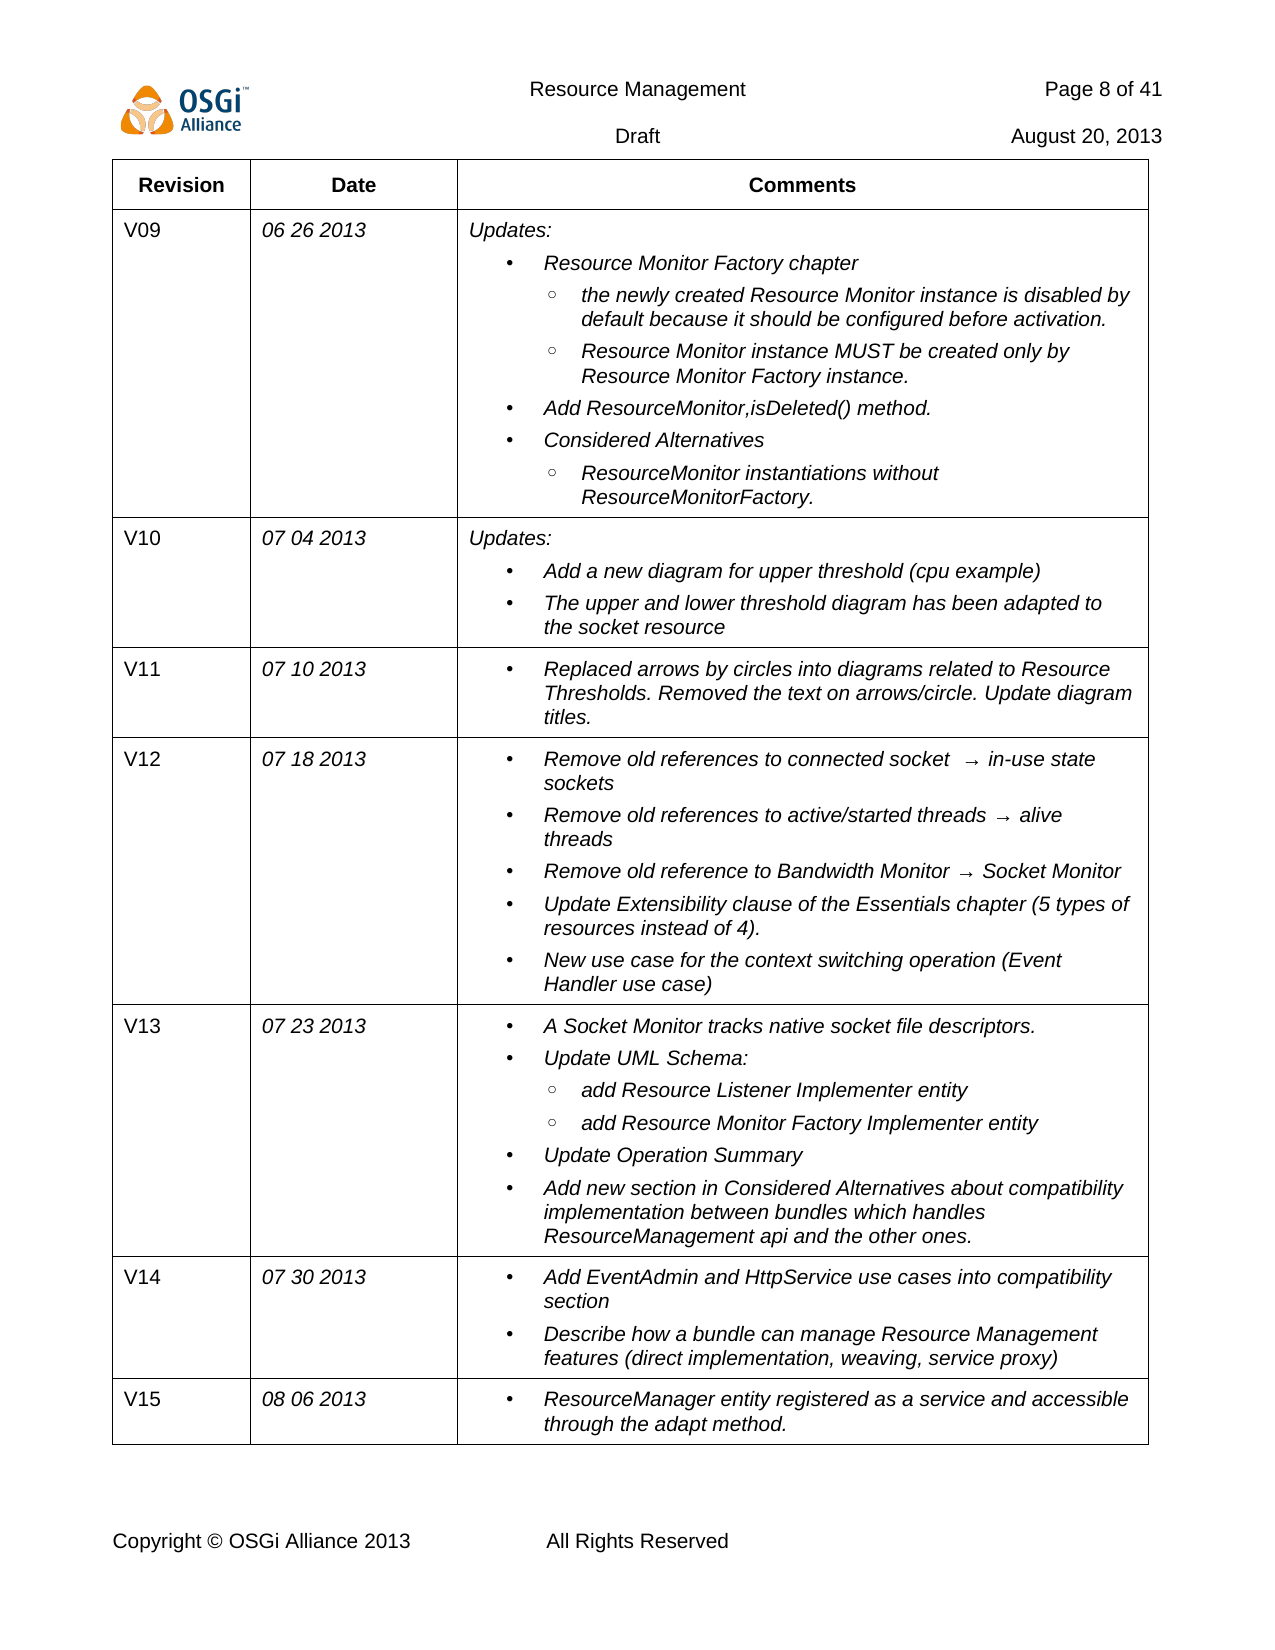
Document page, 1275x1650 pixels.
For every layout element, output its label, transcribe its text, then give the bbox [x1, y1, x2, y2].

table_cell Updates: Resource Monitor Factory chapter the newly created Resource Monitor instance is disabled by default because it should be configured before activation. Resource Monitor instance MUST be created only by Resource Monitor Factory instance. Add ResourceMonitor,isDeleted() method. Considered Alternatives ResourceMonitor instantiations without ResourceMonitorFactory. [458, 210, 1148, 517]
table_cell V15 [113, 1379, 250, 1444]
table_cell 07 30 2013 [251, 1257, 457, 1378]
table_header Comments [458, 160, 1148, 209]
table_header Revision [113, 160, 250, 209]
table_cell Updates: Add a new diagram for upper threshold (cpu example) The upper and lower threshold diagram has been adapted to the socket resource [458, 518, 1148, 647]
table_cell Replaced arrows by circles into diagrams related to Resource Thresholds. Removed the text on arrows/circle. Update diagram titles. [458, 648, 1148, 737]
picture [113, 78, 257, 142]
table_cell 08 06 2013 [251, 1379, 457, 1444]
table_cell 07 04 2013 [251, 518, 457, 647]
table_cell V10 [113, 518, 250, 647]
table_cell 07 10 2013 [251, 648, 457, 737]
table_cell A Socket Monitor tracks native socket file descriptors. Update UML Schema: add Resource Listener Implementer entity add Resource Monitor Factory Implementer entity Update Operation Summary Add new section in Considered Alternatives about compatibility implementation between bundles which handles ResourceManagement api and the other ones. [458, 1005, 1148, 1256]
table_cell V12 [113, 738, 250, 1004]
table_cell V14 [113, 1257, 250, 1378]
table_cell 07 23 2013 [251, 1005, 457, 1256]
table_cell V13 [113, 1005, 250, 1256]
table_header Date [251, 160, 457, 209]
table_cell Add EventAdmin and HttpService use cases into compatibility section Describe how a bundle can manage Resource Management features (direct implementation, weaving, service proxy) [458, 1257, 1148, 1378]
table_cell 07 18 2013 [251, 738, 457, 1004]
table_cell V09 [113, 210, 250, 517]
table_cell 06 26 2013 [251, 210, 457, 517]
table_cell ResourceManager entity registered as a service and accessible through the adapt method. [458, 1379, 1148, 1444]
table_cell Remove old references to connected socket → in-use state sockets Remove old references to active/started threads → alive threads Remove old reference to Bandwidth Monitor → Socket Monitor Update Extensibility clause of the Essentials chapter (5 types of resources instead of 4). New use case for the context switching operation (Event Handler use case) [458, 738, 1148, 1004]
table_cell V11 [113, 648, 250, 737]
